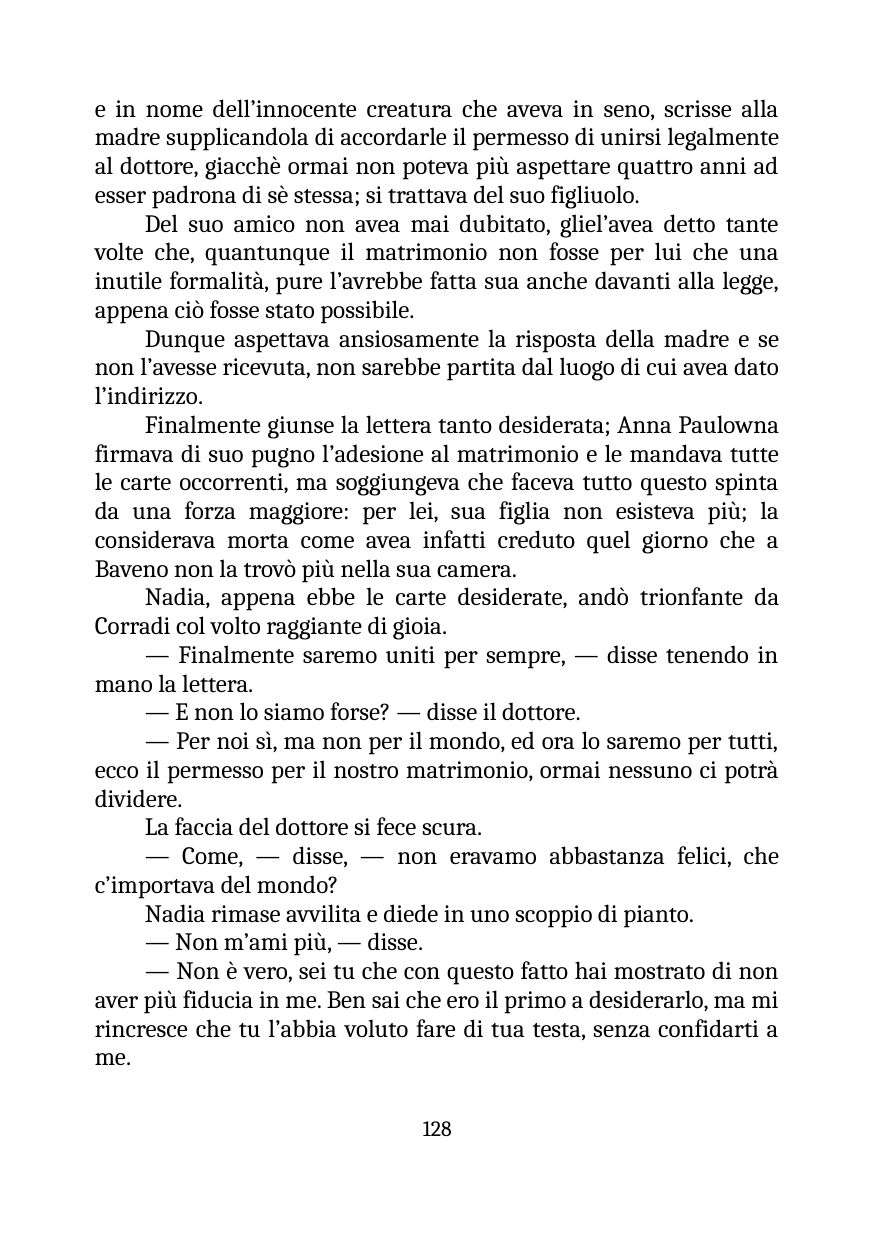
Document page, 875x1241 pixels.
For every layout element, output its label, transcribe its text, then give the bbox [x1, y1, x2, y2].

text La faccia del dottore si fece scura. [94, 813, 779, 842]
text — E non lo siamo forse? — disse il dottore. [94, 698, 779, 727]
text Finalmente giunse la lettera tanto desiderata; Anna Paulowna firmava di suo pugno l’adesione al matrimonio e le mandava tutte le carte occorrenti, ma soggiungeva che faceva tutto questo spinta da una forza maggiore: per lei, sua figlia non esisteva più; la considerava morta come avea infatti creduto quel giorno che a Baveno non la trovò più nella sua camera. [94, 411, 779, 583]
text — Per noi sì, ma non per il mondo, ed ora lo saremo per tutti, ecco il permesso per il nostro matrimonio, ormai nessuno ci potrà dividere. [94, 727, 779, 813]
text Del suo amico non avea mai dubitato, gliel’avea detto tante volte che, quantunque il matrimonio non fosse per lui che una inutile formalità, pure l’avrebbe fatta sua anche davanti alla legge, appena ciò fosse stato possibile. [94, 209, 779, 324]
text Dunque aspettava ansiosamente la risposta della madre e se non l’avesse ricevuta, non sarebbe partita dal luogo di cui avea dato l’indirizzo. [94, 324, 779, 411]
text — Non m’ami più, — disse. [94, 928, 779, 957]
text Nadia, appena ebbe le carte desiderate, andò trionfante da Corradi col volto raggiante di gioia. [94, 583, 779, 641]
text Nadia rimase avvilita e diede in uno scoppio di pianto. [94, 899, 779, 928]
text — Come, — disse, — non eravamo abbastanza felici, che c’importava del mondo? [94, 842, 779, 899]
text e in nome dell’innocente creatura che aveva in seno, scrisse alla madre supplicandola di accordarle il permesso di unirsi legalmente al dottore, giacchè ormai non poteva più aspettare quattro anni ad esser padrona di sè stessa; si trattava del suo figliuolo. [94, 94, 779, 209]
text — Non è vero, sei tu che con questo fatto hai mostrato di non aver più fiducia in me. Ben sai che ero il primo a desiderarlo, ma mi rincresce che tu l’abbia voluto fare di tua testa, senza confidarti a me. [94, 957, 779, 1072]
text — Finalmente saremo uniti per sempre, — disse tenendo in mano la lettera. [94, 641, 779, 698]
